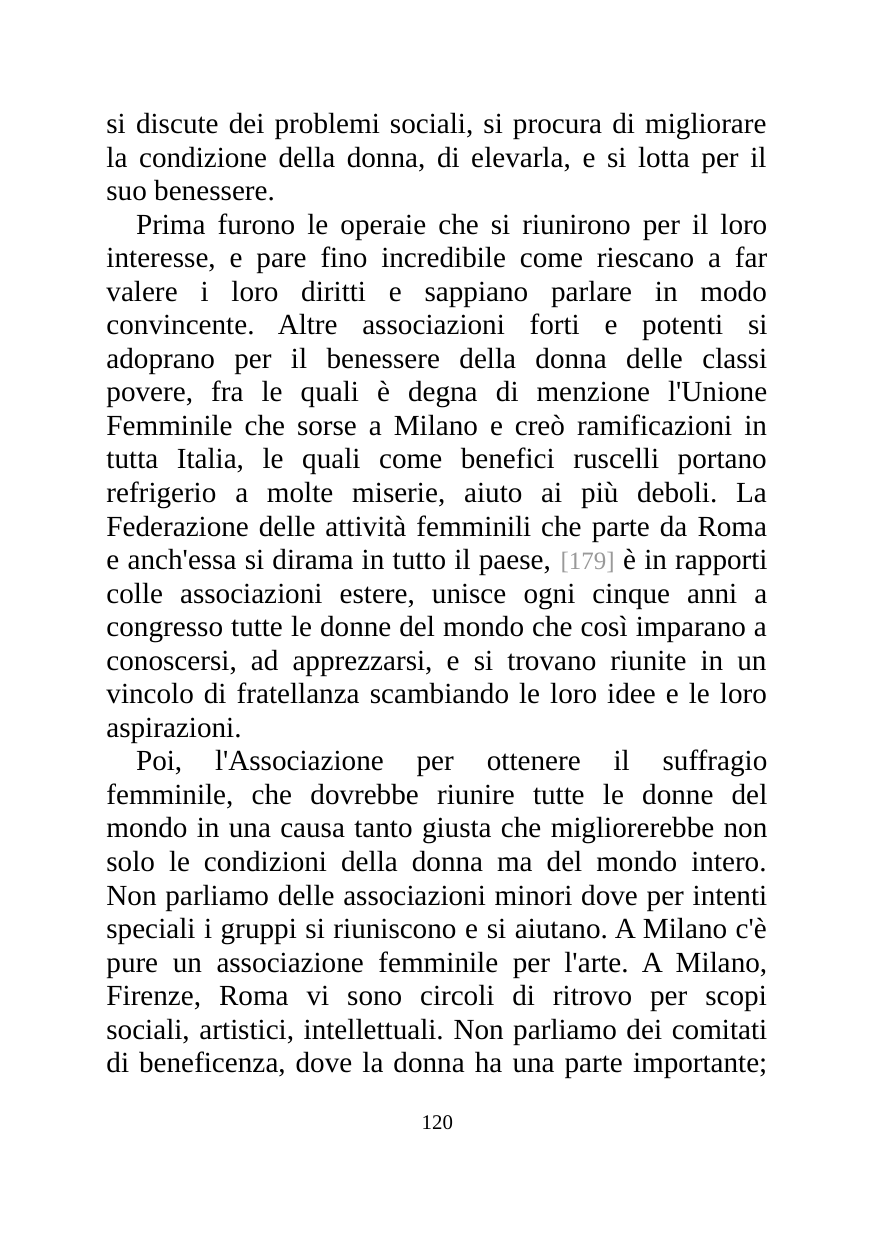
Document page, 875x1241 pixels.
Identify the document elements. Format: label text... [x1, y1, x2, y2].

text Prima furono le operaie che si riunirono per il loro interesse, e pare fino incredibile come riescano a far valere i loro diritti e sappiano parlare in modo convincente. Altre associazioni forti e potenti si adoprano per il benessere della donna delle classi povere, fra le quali è degna di menzione l'Unione Femminile che sorse a Milano e creò ramificazioni in tutta Italia, le quali come benefici ruscelli portano refrigerio a molte miserie, aiuto ai più deboli. La Federazione delle attività femminili che parte da Roma e anch'essa si dirama in tutto il paese, [179] è in rapporti colle associazioni estere, unisce ogni cinque anni a congresso tutte le donne del mondo che così imparano a conoscersi, ad apprezzarsi, e si trovano riunite in un vincolo di fratellanza scambiando le loro idee e le loro aspirazioni. [106, 207, 768, 743]
text si discute dei problemi sociali, si procura di migliorare la condizione della donna, di elevarla, e si lotta per il suo benessere. [106, 106, 768, 207]
text Poi, l'Associazione per ottenere il suffragio femminile, che dovrebbe riunire tutte le donne del mondo in una causa tanto giusta che migliorerebbe non solo le condizioni della donna ma del mondo intero. Non parliamo delle associazioni minori dove per intenti speciali i gruppi si riuniscono e si aiutano. A Milano c'è pure un associazione femminile per l'arte. A Milano, Firenze, Roma vi sono circoli di ritrovo per scopi sociali, artistici, intellettuali. Non parliamo dei comitati di beneficenza, dove la donna ha una parte importante; [106, 743, 768, 1079]
